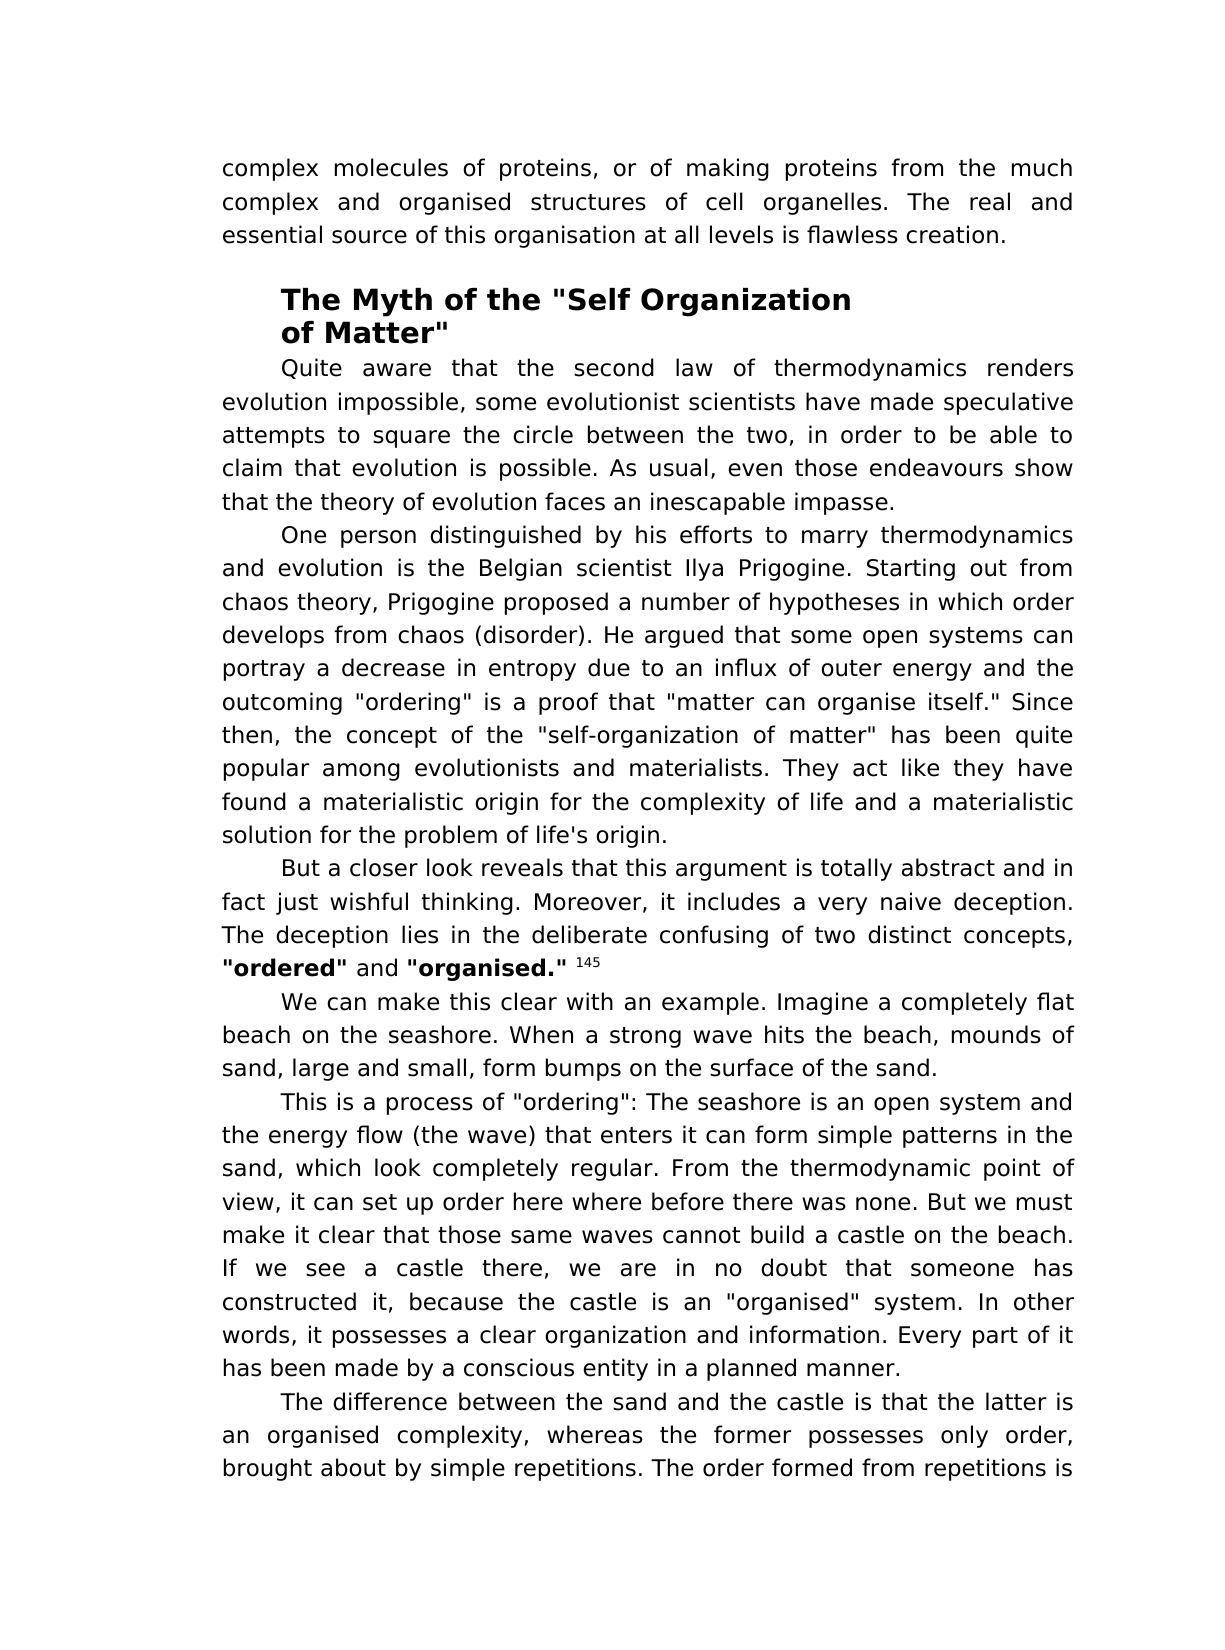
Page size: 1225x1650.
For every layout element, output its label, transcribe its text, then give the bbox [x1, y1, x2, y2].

text The Myth of the "Self Organization [222, 283, 1075, 317]
text The difference between the sand and the castle is that the latter is an organised complexity, whereas the former possesses only order, brought about by simple repetitions. The order formed from repetitions is [222, 1383, 1075, 1483]
text This is a process of "ordering": The seashore is an open system and the energy flow (the wave) that enters it can form simple patterns in the sand, which look completely regular. From the thermodynamic point of view, it can set up order here where before there was none. But we must make it clear that those same waves cannot build a castle on the beach. If we see a castle there, we are in no doubt that someone has constructed it, because the castle is an "organised" system. In other words, it possesses a clear organization and information. Every part of it has been made by a conscious entity in a planned manner. [222, 1083, 1075, 1383]
text But a closer look reveals that this argument is totally abstract and in fact just wishful thinking. Moreover, it includes a very naive deception. The deception lies in the deliberate confusing of two distinct concepts, "ordered" and "organised." 145 [222, 850, 1075, 983]
text complex molecules of proteins, or of making proteins from the much complex and organised structures of cell organelles. The real and essential source of this organisation at all levels is flawless creation. [222, 150, 1075, 250]
text One person distinguished by his efforts to marry thermodynamics and evolution is the Belgian scientist Ilya Prigogine. Starting out from chaos theory, Prigogine proposed a number of hypotheses in which order develops from chaos (disorder). He argued that some open systems can portray a decrease in entropy due to an influx of outer energy and the outcoming "ordering" is a proof that "matter can organise itself." Since then, the concept of the "self-organization of matter" has been quite popular among evolutionists and materialists. They act like they have found a materialistic origin for the complexity of life and a materialistic solution for the problem of life's origin. [222, 517, 1075, 850]
text Quite aware that the second law of thermodynamics renders evolution impossible, some evolutionist scientists have made speculative attempts to square the circle between the two, in order to be able to claim that evolution is possible. As usual, even those endeavours show that the theory of evolution faces an inescapable impasse. [222, 350, 1075, 517]
text of Matter" [222, 317, 1075, 350]
text We can make this clear with an example. Imagine a completely flat beach on the seashore. When a strong wave hits the beach, mounds of sand, large and small, form bumps on the surface of the sand. [222, 983, 1075, 1083]
